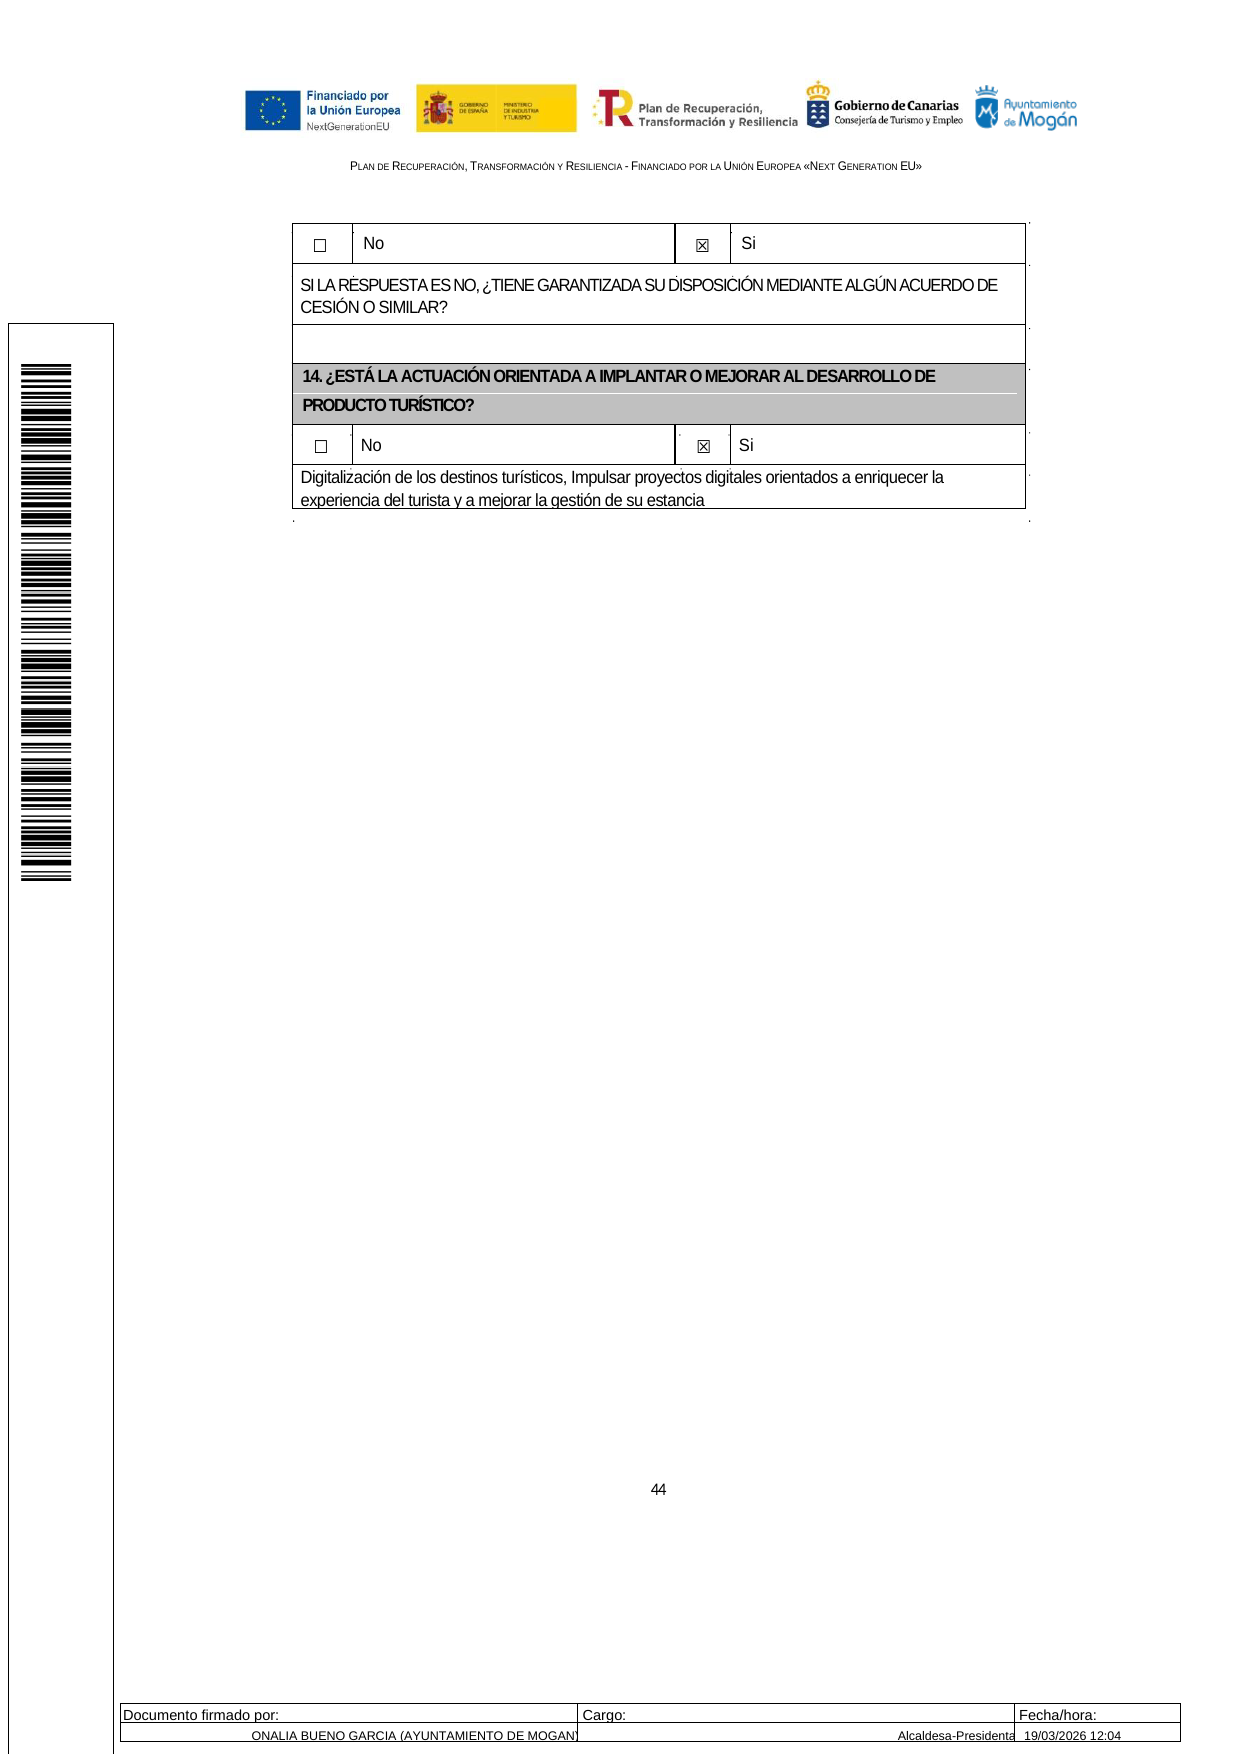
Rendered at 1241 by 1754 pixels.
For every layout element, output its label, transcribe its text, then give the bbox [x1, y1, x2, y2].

table_cell [1017, 425, 1025, 464]
table_header No [353, 224, 674, 262]
text 44 [651, 1481, 1188, 1499]
table_header Fecha/hora: [1015, 1704, 1180, 1722]
table_cell [293, 325, 353, 362]
table_cell ☐ [293, 425, 352, 464]
table_cell [1017, 264, 1025, 324]
picture [229, 78, 969, 138]
table_cell [1017, 465, 1025, 508]
table_cell PRODUCTO TURÍSTICO? [293, 394, 675, 424]
table_header Si [731, 224, 1017, 262]
table_cell No [353, 425, 674, 464]
table_cell [353, 325, 675, 362]
table_cell [675, 325, 731, 362]
table_cell [1017, 364, 1025, 424]
table_cell Si [731, 425, 1017, 464]
table_cell [731, 325, 1017, 362]
picture [19, 362, 73, 884]
table_header Documento firmado por: [121, 1704, 577, 1722]
table_cell ☒ [676, 425, 730, 464]
table_header Cargo: [578, 1704, 1014, 1722]
table_cell SI LA RESPUESTA ES NO, ¿TIENE GARANTIZADA SU DISPOSICIÓN MEDIANTE ALGÚN ACUERDO DE CESIÓN O SIMILAR? [293, 264, 1017, 324]
table_cell Digitalización de los destinos turísticos, Impulsar proyectos digitales orientados a enriquecer la experiencia del turista y a mejorar la gestión de su estancia [293, 465, 1017, 508]
table_cell 14. ¿ESTÁ LA ACTUACIÓN ORIENTADA A IMPLANTAR O MEJORAR AL DESARROLLO DE [293, 364, 1017, 393]
text PLAN DE RECUPERACIÓN, TRANSFORMACIÓN Y RESILIENCIA - FINANCIADO POR LA UNIÓN EUROPEA «NEXT GENERATION EU» [350, 157, 1188, 173]
table_cell [731, 394, 1017, 424]
table_header ☒ [676, 224, 730, 262]
table_cell [675, 394, 731, 424]
picture [973, 84, 1078, 133]
table_cell [1017, 325, 1025, 362]
table_cell ONALIA BUENO GARCIA (AYUNTAMIENTO DE MOGAN) [121, 1723, 577, 1741]
table_header ☐ [293, 224, 352, 262]
table_cell Alcaldesa-Presidenta [578, 1723, 1014, 1741]
table_cell 19/03/2026 12:04 [1015, 1723, 1180, 1741]
table_header [1017, 224, 1025, 262]
